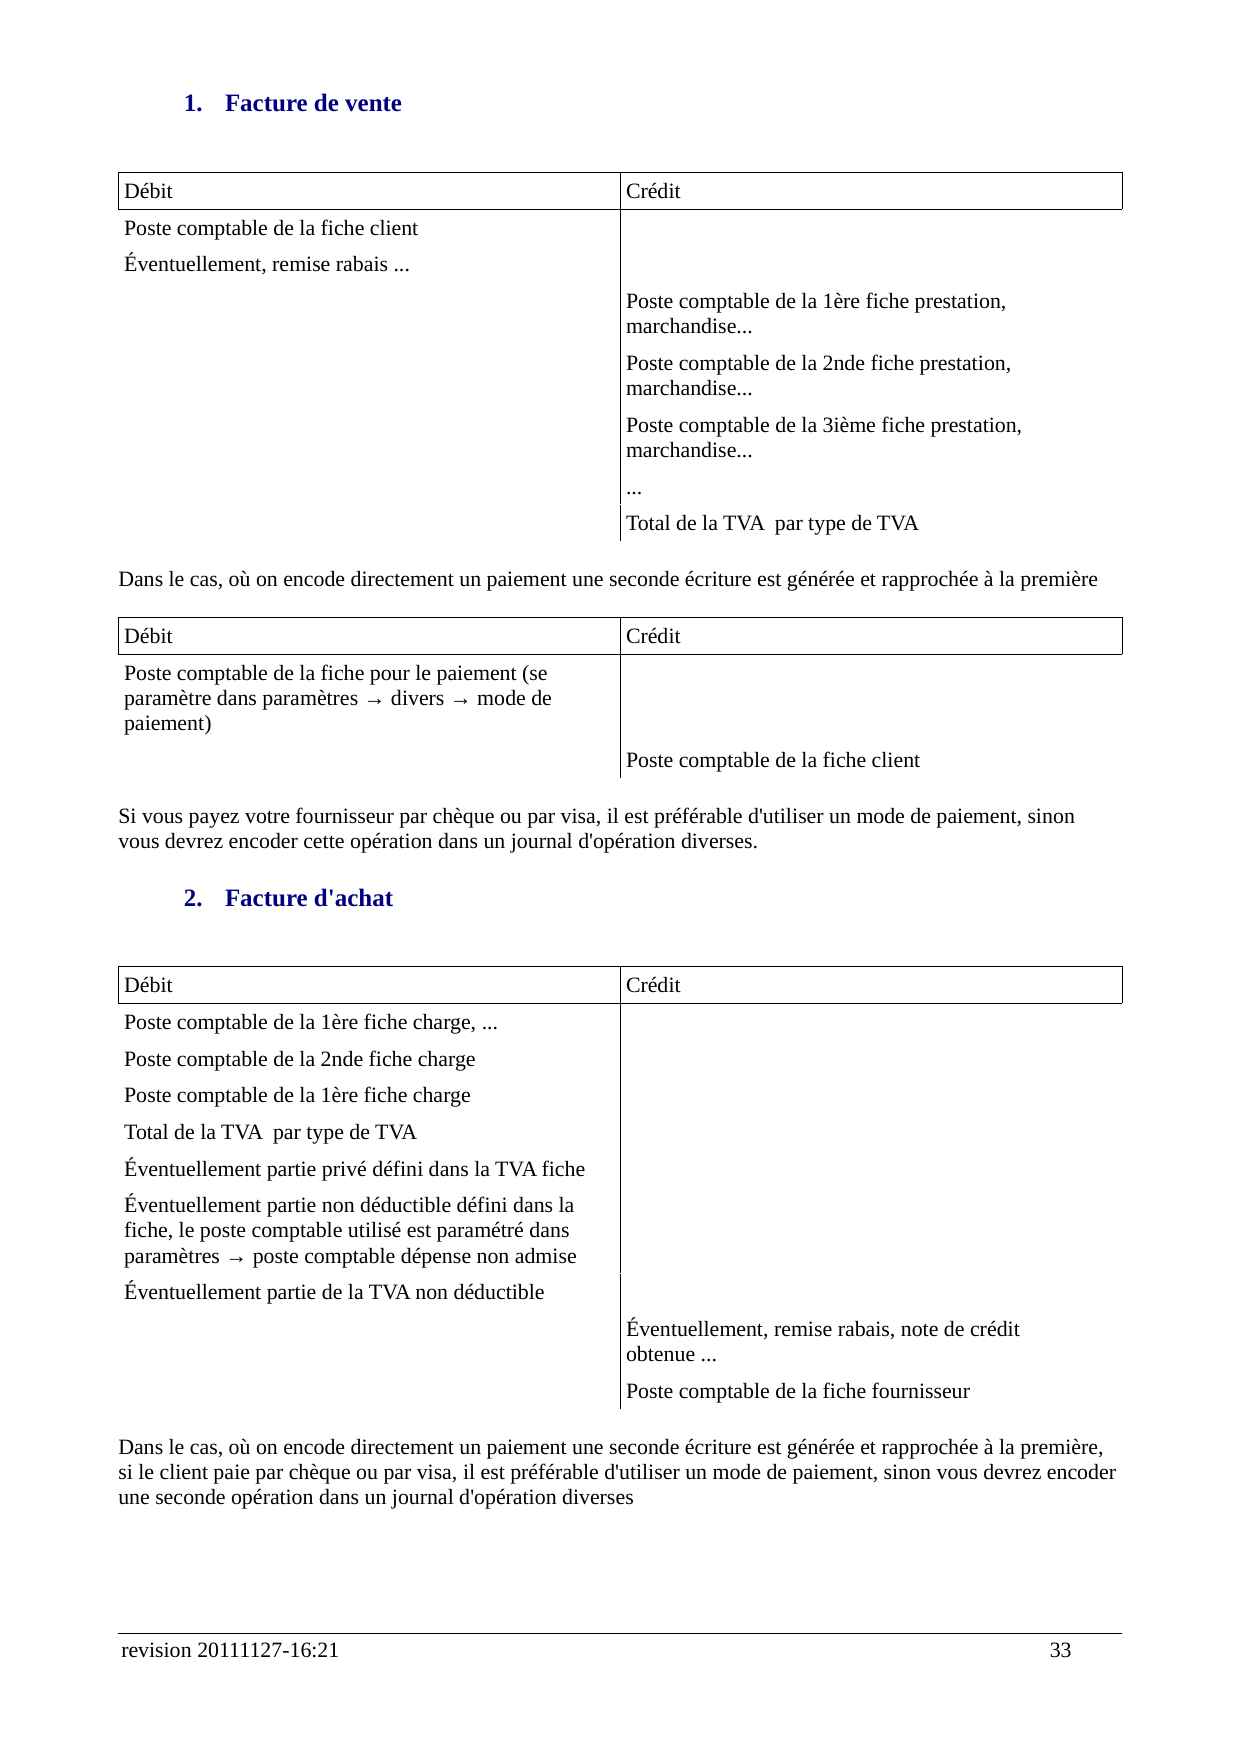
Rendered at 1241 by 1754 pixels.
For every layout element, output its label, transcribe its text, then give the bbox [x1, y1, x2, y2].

table_cell [118, 1310, 620, 1372]
table_header Débit [119, 173, 620, 209]
table_cell Éventuellement partie privé défini dans la TVA fiche [118, 1150, 620, 1186]
table_cell Poste comptable de la 3ième fiche prestation, marchandise... [621, 406, 1122, 468]
table_cell [118, 406, 620, 468]
table_cell Poste comptable de la 2nde fiche prestation, marchandise... [621, 344, 1122, 406]
table_cell Éventuellement partie non déductible défini dans la fiche, le poste comptable utilisé est paramétré dans paramètres → poste comptable dépense non admise [118, 1186, 620, 1273]
table_header Crédit [621, 618, 1122, 654]
table_cell [621, 246, 1122, 282]
table_cell Poste comptable de la fiche client [621, 741, 1122, 778]
table_cell [118, 741, 620, 778]
table_cell Poste comptable de la 1ère fiche prestation, marchandise... [621, 282, 1122, 344]
table_cell ... [621, 468, 1122, 504]
table_cell Poste comptable de la fiche pour le paiement (se paramètre dans paramètres → divers → mode de paiement) [118, 655, 620, 741]
table_header Crédit [621, 967, 1122, 1003]
table_cell Poste comptable de la fiche fournisseur [621, 1372, 1122, 1409]
table_cell Éventuellement partie de la TVA non déductible [118, 1274, 620, 1310]
table_cell Poste comptable de la fiche client [118, 210, 620, 246]
subtitle Facture d'achat [177, 883, 1122, 911]
table_cell [118, 344, 620, 406]
table_cell [621, 1004, 1122, 1040]
table_cell Total de la TVA par type de TVA [621, 505, 1122, 541]
table_cell [621, 1040, 1122, 1076]
subtitle Facture de vente [177, 88, 1122, 117]
table_cell [118, 505, 620, 541]
table_header Débit [119, 618, 620, 654]
text Dans le cas, où on encode directement un paiement une seconde écriture est générée et rapprochée à la première [118, 566, 1122, 592]
table_cell [621, 655, 1122, 741]
table_cell Total de la TVA par type de TVA [118, 1113, 620, 1150]
table_cell Éventuellement, remise rabais ... [118, 246, 620, 282]
table_cell [621, 1274, 1122, 1310]
table_cell [118, 468, 620, 504]
text Dans le cas, où on encode directement un paiement une seconde écriture est générée et rapprochée à la première, si le client paie par chèque ou par visa, il est préférable d'utiliser un mode de paiement, sinon vous devrez encoder une seconde opération dans un journal d'opération diverses [118, 1434, 1122, 1509]
table_cell [621, 1113, 1122, 1150]
table_cell Poste comptable de la 1ère fiche charge, ... [118, 1004, 620, 1040]
table_cell [621, 1186, 1122, 1273]
table_cell [118, 282, 620, 344]
table_cell Poste comptable de la 2nde fiche charge [118, 1040, 620, 1076]
table_cell [118, 1372, 620, 1409]
table_cell Éventuellement, remise rabais, note de crédit obtenue ... [621, 1310, 1122, 1372]
table_cell [621, 1076, 1122, 1113]
table_cell Poste comptable de la 1ère fiche charge [118, 1076, 620, 1113]
text Si vous payez votre fournisseur par chèque ou par visa, il est préférable d'utiliser un mode de paiement, sinon vous devrez encoder cette opération dans un journal d'opération diverses. [118, 803, 1122, 853]
table_header Crédit [621, 173, 1122, 209]
table_cell [621, 210, 1122, 246]
table_cell [621, 1150, 1122, 1186]
table_header Débit [119, 967, 620, 1003]
